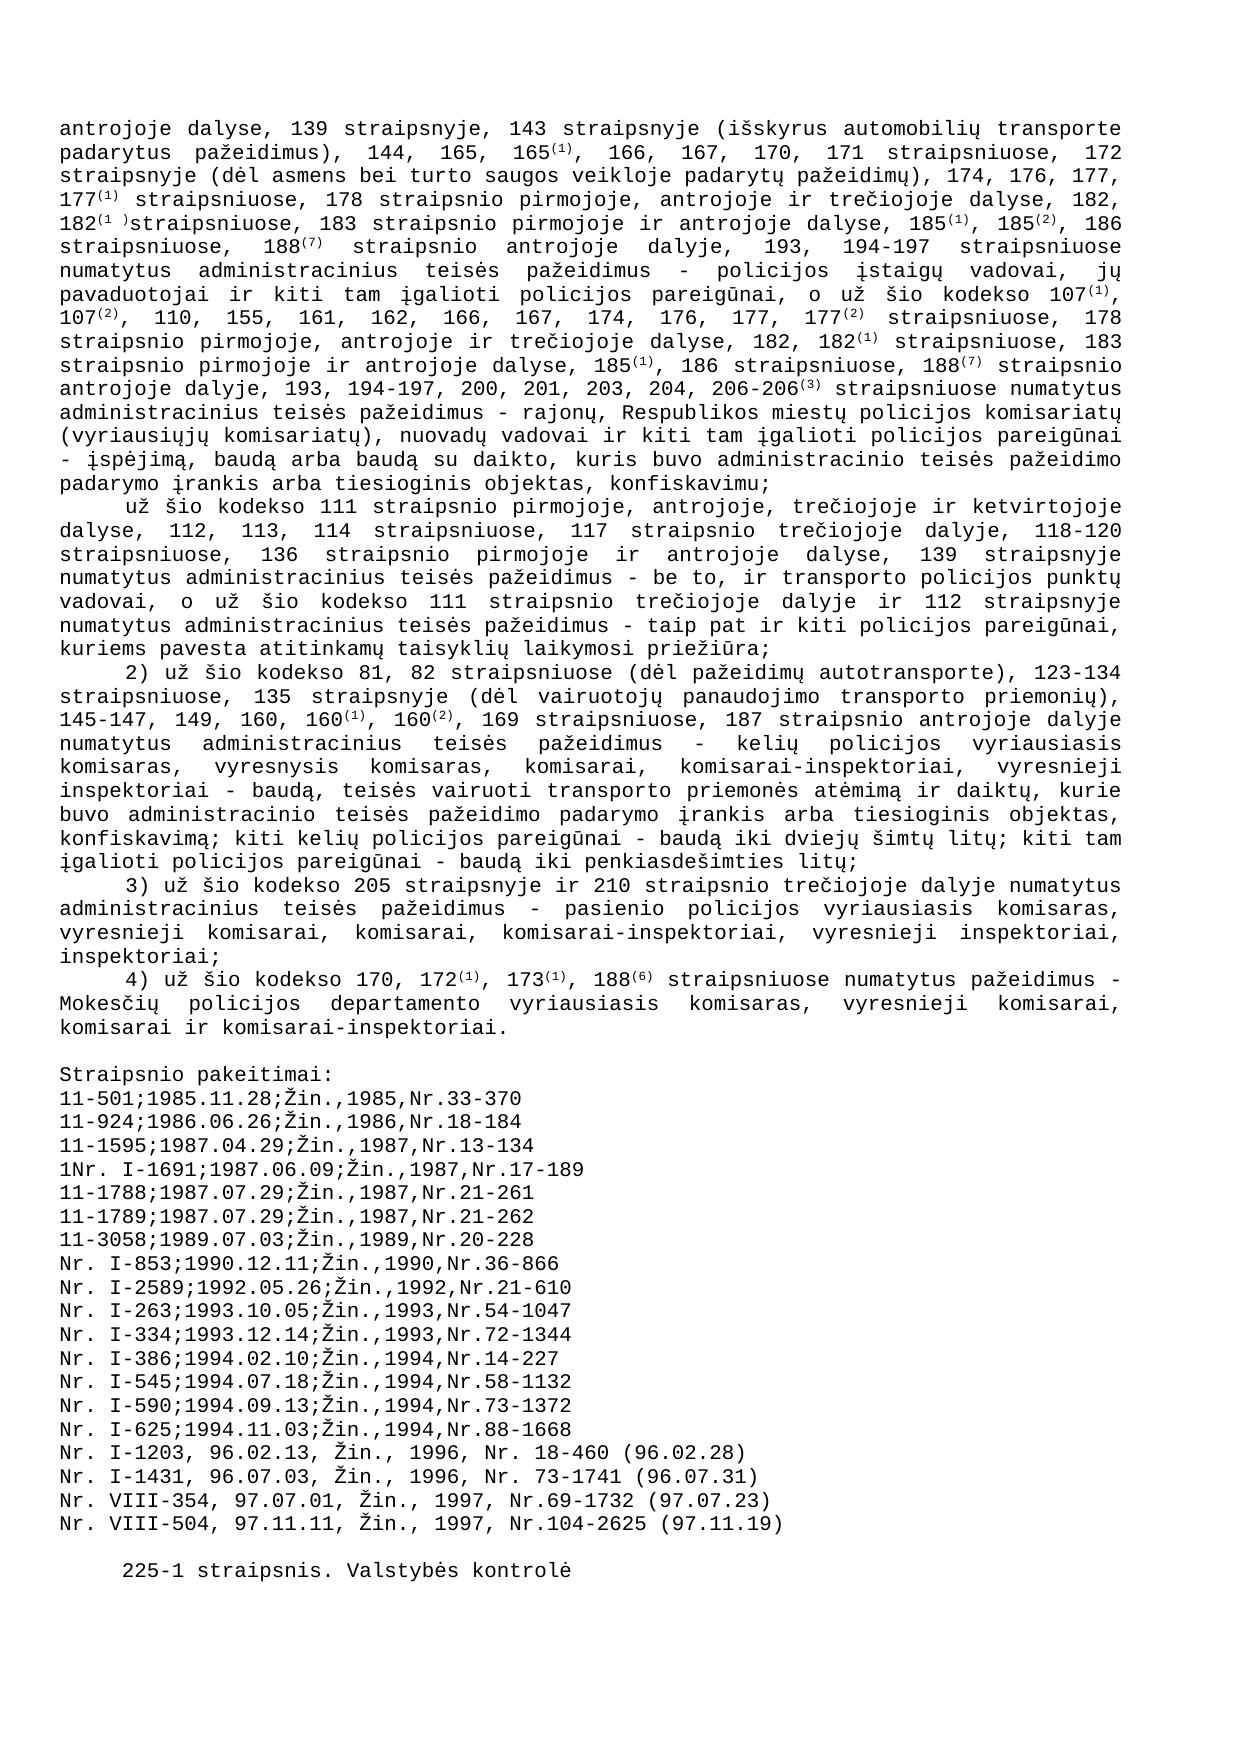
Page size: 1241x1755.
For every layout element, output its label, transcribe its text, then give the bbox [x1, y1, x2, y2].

text Nr. I-1431, 96.07.03, Žin., 1996, Nr. 73-1741 (96.07.31) [59, 1466, 1122, 1489]
text 11-1788;1987.07.29;Žin.,1987,Nr.21-261 [59, 1182, 1122, 1206]
text Straipsnio pakeitimai: [59, 1064, 1122, 1088]
text 11-3058;1989.07.03;Žin.,1989,Nr.20-228 [59, 1229, 1122, 1253]
text Nr. I-545;1994.07.18;Žin.,1994,Nr.58-1132 [59, 1371, 1122, 1395]
text Nr. I-386;1994.02.10;Žin.,1994,Nr.14-227 [59, 1348, 1122, 1371]
text Nr. I-625;1994.11.03;Žin.,1994,Nr.88-1668 [59, 1419, 1122, 1442]
text Nr. I-590;1994.09.13;Žin.,1994,Nr.73-1372 [59, 1395, 1122, 1419]
text už šio kodekso 111 straipsnio pirmojoje, antrojoje, trečiojoje ir ketvirtojoje dalyse, 112, 113, 114 straipsniuose, 117 straipsnio trečiojoje dalyje, 118-120 straipsniuose, 136 straipsnio pirmojoje ir antrojoje dalyse, 139 straipsnyje numatytus administracinius teisės pažeidimus - be to, ir transporto policijos punktų vadovai, o už šio kodekso 111 straipsnio trečiojoje dalyje ir 112 straipsnyje numatytus administracinius teisės pažeidimus - taip pat ir kiti policijos pareigūnai, kuriems pavesta atitinkamų taisyklių laikymosi priežiūra; [59, 496, 1122, 662]
text 11-1595;1987.04.29;Žin.,1987,Nr.13-134 [59, 1135, 1122, 1158]
text 3) už šio kodekso 205 straipsnyje ir 210 straipsnio trečiojoje dalyje numatytus administracinius teisės pažeidimus - pasienio policijos vyriausiasis komisaras, vyresnieji komisarai, komisarai, komisarai-inspektoriai, vyresnieji inspektoriai, inspektoriai; [59, 875, 1122, 969]
text 2) už šio kodekso 81, 82 straipsniuose (dėl pažeidimų autotransporte), 123-134 straipsniuose, 135 straipsnyje (dėl vairuotojų panaudojimo transporto priemonių), 145-147, 149, 160, 160(1), 160(2), 169 straipsniuose, 187 straipsnio antrojoje dalyje numatytus administracinius teisės pažeidimus - kelių policijos vyriausiasis komisaras, vyresnysis komisaras, komisarai, komisarai-inspektoriai, vyresnieji inspektoriai - baudą, teisės vairuoti transporto priemonės atėmimą ir daiktų, kurie buvo administracinio teisės pažeidimo padarymo įrankis arba tiesioginis objektas, konfiskavimą; kiti kelių policijos pareigūnai - baudą iki dviejų šimtų litų; kiti tam įgalioti policijos pareigūnai - baudą iki penkiasdešimties litų; [59, 662, 1122, 875]
text Nr. VIII-504, 97.11.11, Žin., 1997, Nr.104-2625 (97.11.19) [59, 1513, 1122, 1537]
text 4) už šio kodekso 170, 172(1), 173(1), 188(6) straipsniuose numatytus pažeidimus - Mokesčių policijos departamento vyriausiasis komisaras, vyresnieji komisarai, komisarai ir komisarai-inspektoriai. [59, 969, 1122, 1040]
text Nr. VIII-354, 97.07.01, Žin., 1997, Nr.69-1732 (97.07.23) [59, 1489, 1122, 1513]
text 1Nr. I-1691;1987.06.09;Žin.,1987,Nr.17-189 [59, 1158, 1122, 1182]
text 11-501;1985.11.28;Žin.,1985,Nr.33-370 [59, 1088, 1122, 1111]
text antrojoje dalyse, 139 straipsnyje, 143 straipsnyje (išskyrus automobilių transporte padarytus pažeidimus), 144, 165, 165(1), 166, 167, 170, 171 straipsniuose, 172 straipsnyje (dėl asmens bei turto saugos veikloje padarytų pažeidimų), 174, 176, 177, 177(1) straipsniuose, 178 straipsnio pirmojoje, antrojoje ir trečiojoje dalyse, 182, 182(1 )straipsniuose, 183 straipsnio pirmojoje ir antrojoje dalyse, 185(1), 185(2), 186 straipsniuose, 188(7) straipsnio antrojoje dalyje, 193, 194-197 straipsniuose numatytus administracinius teisės pažeidimus - policijos įstaigų vadovai, jų pavaduotojai ir kiti tam įgalioti policijos pareigūnai, o už šio kodekso 107(1), 107(2), 110, 155, 161, 162, 166, 167, 174, 176, 177, 177(2) straipsniuose, 178 straipsnio pirmojoje, antrojoje ir trečiojoje dalyse, 182, 182(1) straipsniuose, 183 straipsnio pirmojoje ir antrojoje dalyse, 185(1), 186 straipsniuose, 188(7) straipsnio antrojoje dalyje, 193, 194-197, 200, 201, 203, 204, 206-206(3) straipsniuose numatytus administracinius teisės pažeidimus - rajonų, Respublikos miestų policijos komisariatų (vyriausiųjų komisariatų), nuovadų vadovai ir kiti tam įgalioti policijos pareigūnai - įspėjimą, baudą arba baudą su daikto, kuris buvo administracinio teisės pažeidimo padarymo įrankis arba tiesioginis objektas, konfiskavimu; [59, 118, 1122, 496]
text Nr. I-2589;1992.05.26;Žin.,1992,Nr.21-610 [59, 1277, 1122, 1300]
text 225-1 straipsnis. Valstybės kontrolė [59, 1561, 1122, 1584]
text Nr. I-263;1993.10.05;Žin.,1993,Nr.54-1047 [59, 1300, 1122, 1324]
text 11-1789;1987.07.29;Žin.,1987,Nr.21-262 [59, 1206, 1122, 1229]
text Nr. I-853;1990.12.11;Žin.,1990,Nr.36-866 [59, 1253, 1122, 1277]
text Nr. I-334;1993.12.14;Žin.,1993,Nr.72-1344 [59, 1324, 1122, 1348]
text 11-924;1986.06.26;Žin.,1986,Nr.18-184 [59, 1111, 1122, 1135]
text Nr. I-1203, 96.02.13, Žin., 1996, Nr. 18-460 (96.02.28) [59, 1442, 1122, 1466]
